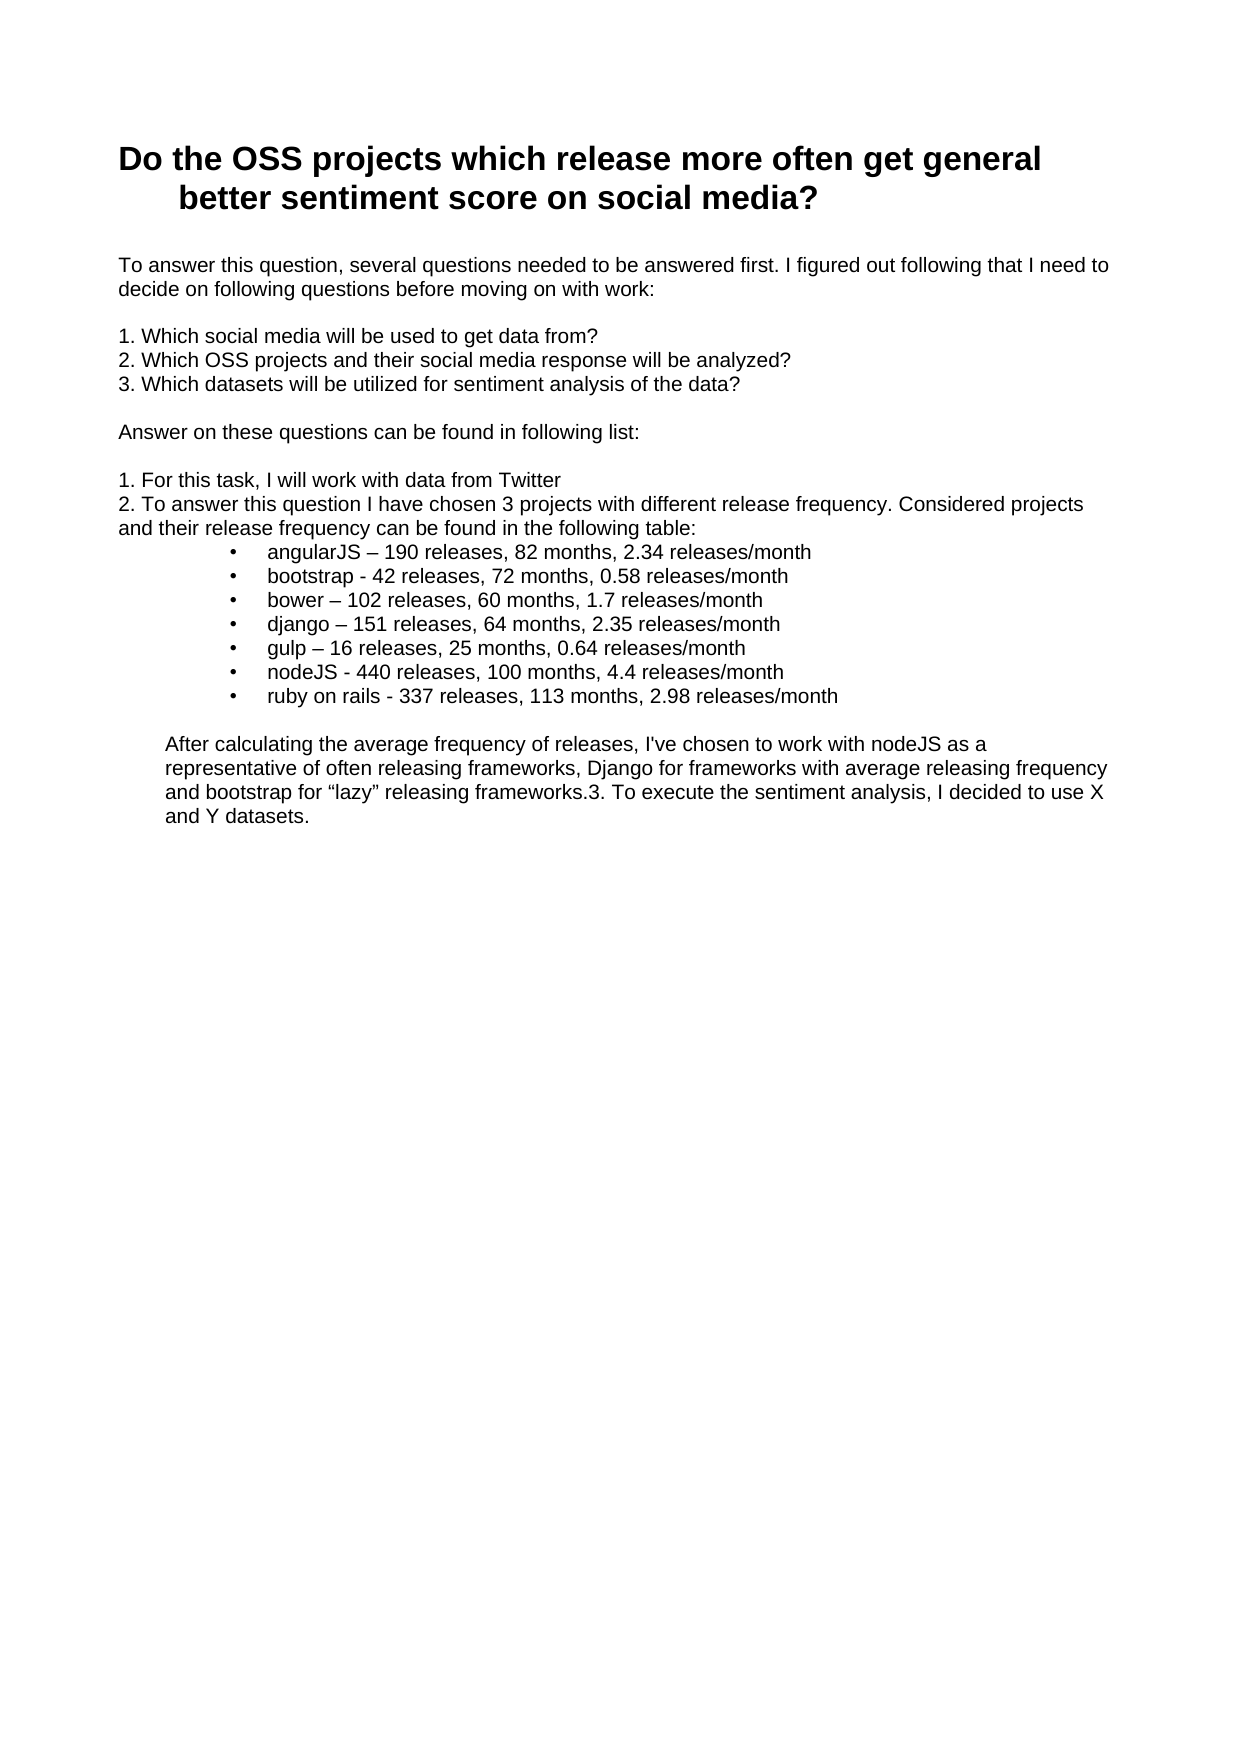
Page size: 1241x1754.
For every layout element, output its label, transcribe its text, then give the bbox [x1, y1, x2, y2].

list gulp – 16 releases, 25 months, 0.64 releases/month [229, 636, 1122, 660]
text 1. Which social media will be used to get data from? [118, 324, 1122, 348]
text 1. For this task, I will work with data from Twitter [118, 468, 1122, 492]
text 2. To answer this question I have chosen 3 projects with different release frequency. Considered projects and their release frequency can be found in the following table: [118, 492, 1122, 540]
list ruby on rails - 337 releases, 113 months, 2.98 releases/month [229, 684, 1122, 708]
text After calculating the average frequency of releases, I've chosen to work with nodeJS as a representative of often releasing frameworks, Django for frameworks with average releasing frequency and bootstrap for “lazy” releasing frameworks.3. To execute the sentiment analysis, I decided to use X and Y datasets. [165, 732, 1122, 828]
text 2. Which OSS projects and their social media response will be analyzed? [118, 348, 1122, 372]
list django – 151 releases, 64 months, 2.35 releases/month [229, 612, 1122, 636]
list bootstrap - 42 releases, 72 months, 0.58 releases/month [229, 564, 1122, 588]
text To answer this question, several questions needed to be answered first. I figured out following that I need to decide on following questions before moving on with work: [118, 252, 1122, 300]
list bower – 102 releases, 60 months, 1.7 releases/month [229, 588, 1122, 612]
list angularJS – 190 releases, 82 months, 2.34 releases/month [229, 540, 1122, 564]
list nodeJS - 440 releases, 100 months, 4.4 releases/month [229, 660, 1122, 684]
text Answer on these questions can be found in following list: [118, 420, 1122, 444]
subtitle Do the OSS projects which release more often get general better sentiment score on social media? [118, 139, 1122, 216]
text 3. Which datasets will be utilized for sentiment analysis of the data? [118, 372, 1122, 396]
